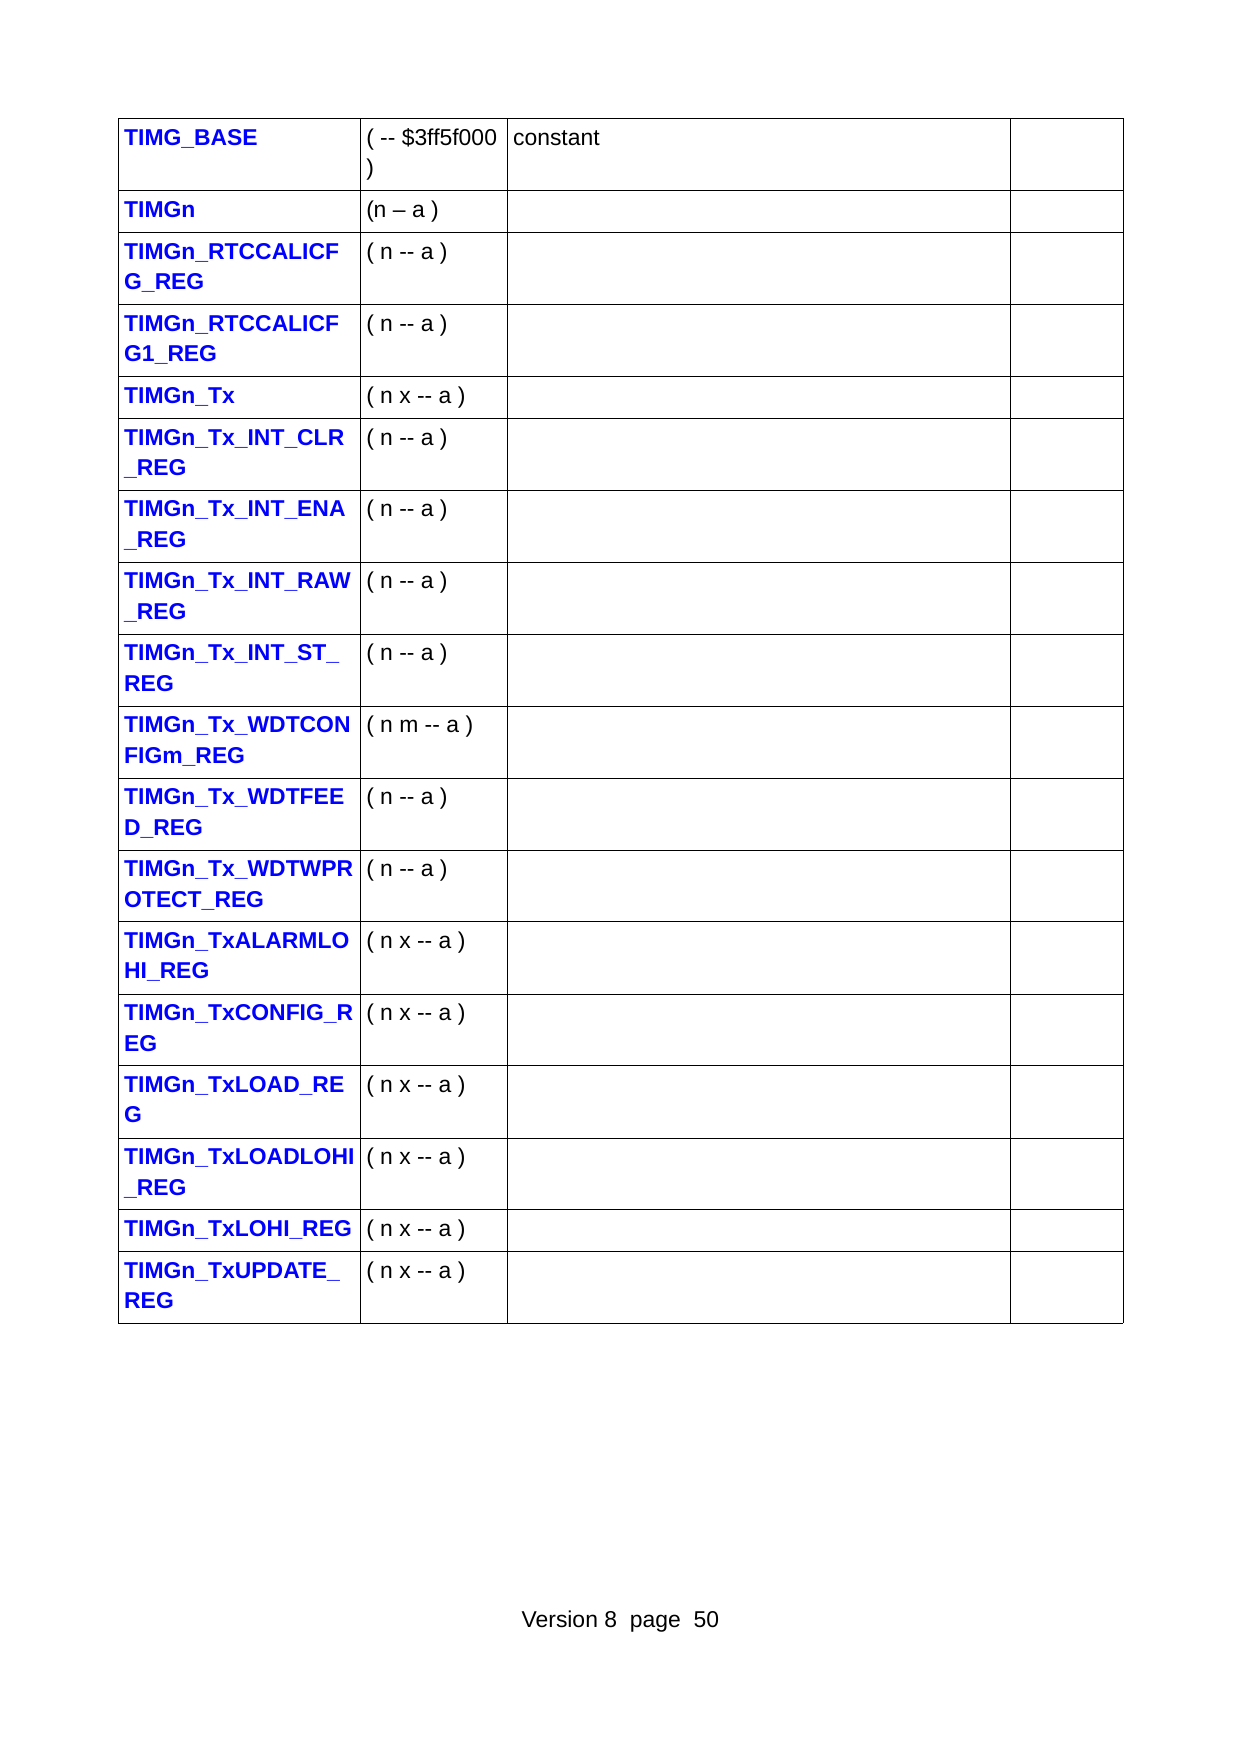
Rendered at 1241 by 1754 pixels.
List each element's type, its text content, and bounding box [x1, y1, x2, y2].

table_cell TIMGn_TxLOHI_REG [119, 1210, 360, 1251]
table_cell [508, 377, 1010, 418]
table_cell ( n x -- a ) [361, 995, 507, 1065]
table_cell [1011, 119, 1123, 190]
table_cell TIMGn_Tx_INT_RAW_REG [119, 563, 360, 633]
table_cell [1011, 779, 1123, 849]
table_cell TIMGn_RTCCALICFG1_REG [119, 305, 360, 376]
table_cell TIMGn_Tx_INT_ST_REG [119, 635, 360, 706]
table_cell [1011, 707, 1123, 777]
table_cell [508, 491, 1010, 562]
table_cell [1011, 305, 1123, 376]
table_cell [1011, 1210, 1123, 1251]
table_cell [1011, 851, 1123, 921]
table_cell [1011, 1139, 1123, 1209]
table_cell [1011, 233, 1123, 304]
table_cell TIMGn_Tx_WDTFEED_REG [119, 779, 360, 849]
table_cell ( n x -- a ) [361, 1210, 507, 1251]
table_cell [508, 1252, 1010, 1323]
table_cell ( n -- a ) [361, 233, 507, 304]
table_cell [1011, 419, 1123, 489]
table_cell [1011, 635, 1123, 706]
table_cell [508, 1210, 1010, 1251]
table_cell [1011, 1066, 1123, 1137]
table_cell [508, 1066, 1010, 1137]
table_cell TIMGn_Tx_WDTCONFIGm_REG [119, 707, 360, 777]
table_cell [508, 707, 1010, 777]
table_cell TIMGn_TxLOAD_REG [119, 1066, 360, 1137]
table_cell TIMGn_RTCCALICFG_REG [119, 233, 360, 304]
table_cell [508, 1139, 1010, 1209]
table_cell [1011, 995, 1123, 1065]
table_cell ( n x -- a ) [361, 377, 507, 418]
table_cell [508, 419, 1010, 489]
table_cell ( n -- a ) [361, 491, 507, 562]
table_cell TIMGn_Tx_WDTWPROTECT_REG [119, 851, 360, 921]
table_cell [1011, 1252, 1123, 1323]
table_cell [508, 233, 1010, 304]
table_cell [508, 563, 1010, 633]
table_cell ( n x -- a ) [361, 1139, 507, 1209]
table_cell TIMGn_Tx_INT_CLR_REG [119, 419, 360, 489]
table_cell [1011, 191, 1123, 232]
table_cell (n – a ) [361, 191, 507, 232]
table_cell [508, 635, 1010, 706]
table_cell [1011, 922, 1123, 993]
table_cell ( n x -- a ) [361, 1066, 507, 1137]
table_cell [508, 851, 1010, 921]
table_cell TIMGn_Tx [119, 377, 360, 418]
table_cell ( n m -- a ) [361, 707, 507, 777]
table_cell TIMGn_TxALARMLOHI_REG [119, 922, 360, 993]
table_cell TIMGn [119, 191, 360, 232]
table_cell ( n -- a ) [361, 419, 507, 489]
table_cell [1011, 563, 1123, 633]
table_cell ( -- $3ff5f000 ) [361, 119, 507, 190]
table_cell ( n x -- a ) [361, 1252, 507, 1323]
table_cell [508, 779, 1010, 849]
table_cell [508, 922, 1010, 993]
table_cell [508, 995, 1010, 1065]
table_cell ( n -- a ) [361, 635, 507, 706]
table_cell TIMGn_TxLOADLOHI_REG [119, 1139, 360, 1209]
table_cell ( n -- a ) [361, 779, 507, 849]
table_cell [1011, 377, 1123, 418]
table_cell ( n -- a ) [361, 851, 507, 921]
table_cell ( n -- a ) [361, 305, 507, 376]
table_cell ( n -- a ) [361, 563, 507, 633]
table_cell ( n x -- a ) [361, 922, 507, 993]
table_cell constant [508, 119, 1010, 190]
table_cell [508, 305, 1010, 376]
table_cell TIMGn_TxUPDATE_REG [119, 1252, 360, 1323]
table_cell [508, 191, 1010, 232]
table_cell [1011, 491, 1123, 562]
table_cell TIMGn_TxCONFIG_REG [119, 995, 360, 1065]
table_cell TIMGn_Tx_INT_ENA_REG [119, 491, 360, 562]
table_cell TIMG_BASE [119, 119, 360, 190]
